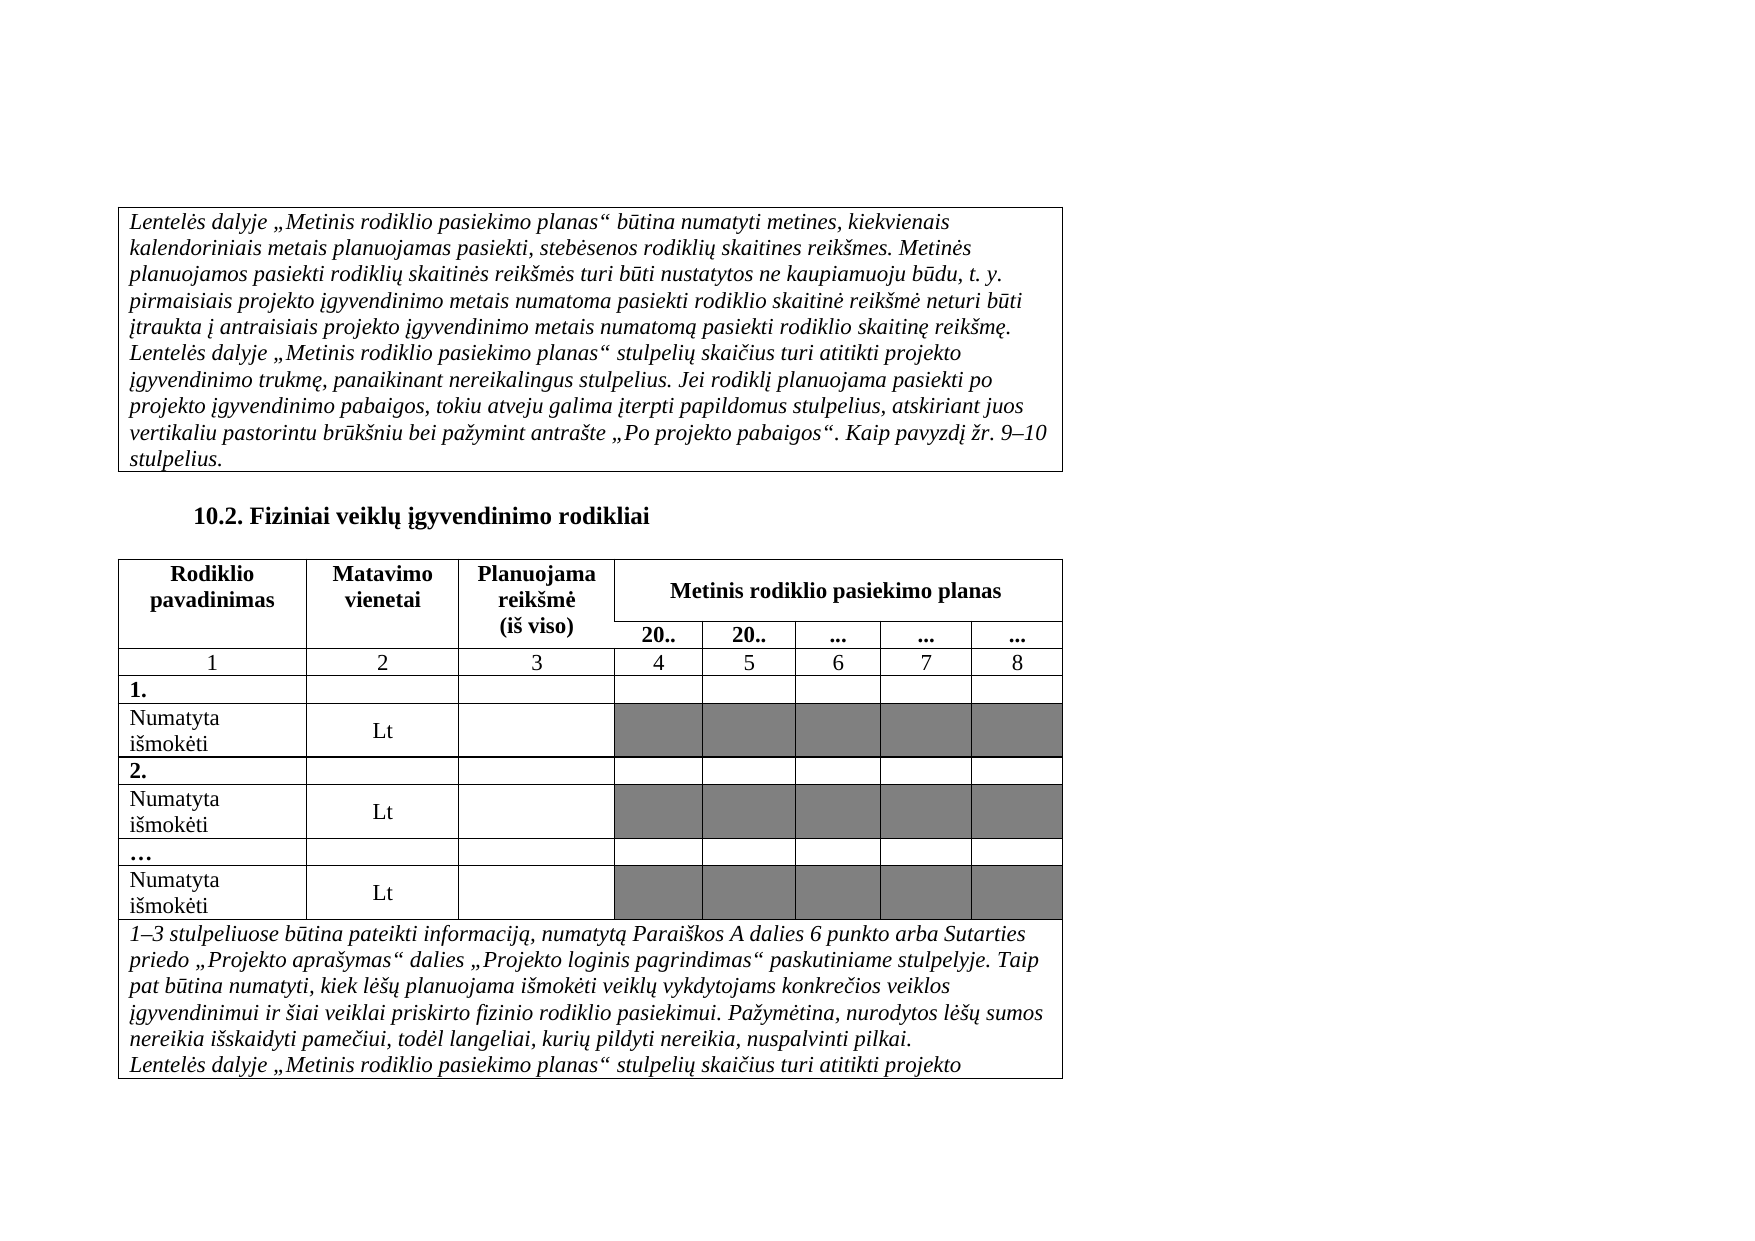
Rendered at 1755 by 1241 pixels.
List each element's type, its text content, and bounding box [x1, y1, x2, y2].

table_cell … [119, 839, 306, 865]
table_cell ... [796, 622, 880, 648]
table_cell [796, 758, 880, 784]
table_cell [972, 866, 1062, 919]
table_cell 6 [796, 649, 880, 675]
table_cell [881, 704, 971, 756]
table_cell [972, 785, 1062, 838]
table_cell [881, 676, 971, 703]
table_header Matavimo vienetai [307, 560, 458, 648]
table_cell [307, 758, 458, 784]
table_cell 2. [119, 758, 306, 784]
table_cell [881, 785, 971, 838]
table_cell ... [972, 622, 1062, 648]
table_cell [615, 866, 702, 919]
table_cell [459, 839, 614, 865]
table_cell [615, 839, 702, 865]
table_cell [615, 785, 702, 838]
table_cell [615, 758, 702, 784]
table_cell [972, 704, 1062, 756]
table_cell 1. [119, 676, 306, 703]
table_header Rodiklio pavadinimas [119, 560, 306, 648]
table_cell Lt [307, 704, 458, 756]
table_cell [796, 866, 880, 919]
table_cell [881, 758, 971, 784]
table_cell [307, 839, 458, 865]
table_cell [459, 704, 614, 756]
table_cell Lentelės dalyje „Metinis rodiklio pasiekimo planas“ būtina numatyti metines, kiekvienais kalendoriniais metais planuojamas pasiekti, stebėsenos rodiklių skaitines reikšmes. Metinės planuojamos pasiekti rodiklių skaitinės reikšmės turi būti nustatytos ne kaupiamuoju būdu, t. y. pirmaisiais projekto įgyvendinimo metais numatoma pasiekti rodiklio skaitinė reikšmė neturi būti įtraukta į antraisiais projekto įgyvendinimo metais numatomą pasiekti rodiklio skaitinę reikšmę. Lentelės dalyje „Metinis rodiklio pasiekimo planas“ stulpelių skaičius turi atitikti projekto įgyvendinimo trukmę, panaikinant nereikalingus stulpelius. Jei rodiklį planuojama pasiekti po projekto įgyvendinimo pabaigos, tokiu atveju galima įterpti papildomus stulpelius, atskiriant juos vertikaliu pastorintu brūkšniu bei pažymint antrašte „Po projekto pabaigos“. Kaip pavyzdį žr. 9–10 stulpelius. [119, 208, 1062, 471]
table_cell ... [881, 622, 971, 648]
text 10.2. Fiziniai veiklų įgyvendinimo rodikliai [118, 501, 1636, 530]
table_cell 1–3 stulpeliuose būtina pateikti informaciją, numatytą Paraiškos A dalies 6 punkto arba Sutarties priedo „Projekto aprašymas“ dalies „Projekto loginis pagrindimas“ paskutiniame stulpelyje. Taip pat būtina numatyti, kiek lėšų planuojama išmokėti veiklų vykdytojams konkrečios veiklos įgyvendinimui ir šiai veiklai priskirto fizinio rodiklio pasiekimui. Pažymėtina, nurodytos lėšų sumos nereikia išskaidyti pamečiui, todėl langeliai, kurių pildyti nereikia, nuspalvinti pilkai. Lentelės dalyje „Metinis rodiklio pasiekimo planas“ stulpelių skaičius turi atitikti projekto [119, 920, 1062, 1078]
table_cell [459, 676, 614, 703]
table_cell 20.. [614, 622, 702, 648]
table_cell [703, 758, 795, 784]
table_cell [972, 758, 1062, 784]
table_cell [796, 676, 880, 703]
table_header Metinis rodiklio pasiekimo planas [615, 560, 1062, 621]
table_cell 4 [615, 649, 702, 675]
table_cell [615, 676, 702, 703]
table_cell Numatyta išmokėti [119, 785, 306, 838]
table_cell [459, 866, 614, 919]
table_cell 8 [972, 649, 1062, 675]
table_cell [307, 676, 458, 703]
table_cell 1 [119, 649, 306, 675]
table_cell 3 [459, 649, 614, 675]
table_cell 20.. [703, 622, 795, 648]
table_cell [703, 866, 795, 919]
table_cell [459, 785, 614, 838]
table_cell [881, 839, 971, 865]
table_cell [703, 676, 795, 703]
table_cell [703, 704, 795, 756]
table_cell [615, 704, 702, 756]
table_cell Numatyta išmokėti [119, 866, 306, 919]
table_cell Numatyta išmokėti [119, 704, 306, 756]
table_cell [881, 866, 971, 919]
table_cell [796, 704, 880, 756]
table_cell Lt [307, 785, 458, 838]
table_cell 7 [881, 649, 971, 675]
table_cell [703, 785, 795, 838]
table_cell 2 [307, 649, 458, 675]
table_cell 5 [703, 649, 795, 675]
table_cell Lt [307, 866, 458, 919]
table_cell [459, 758, 614, 784]
table_cell [796, 785, 880, 838]
table_cell [796, 839, 880, 865]
table_cell [703, 839, 795, 865]
table_cell [972, 839, 1062, 865]
table_header Planuojama reikšmė (iš viso) [459, 560, 614, 648]
table_cell [972, 676, 1062, 703]
